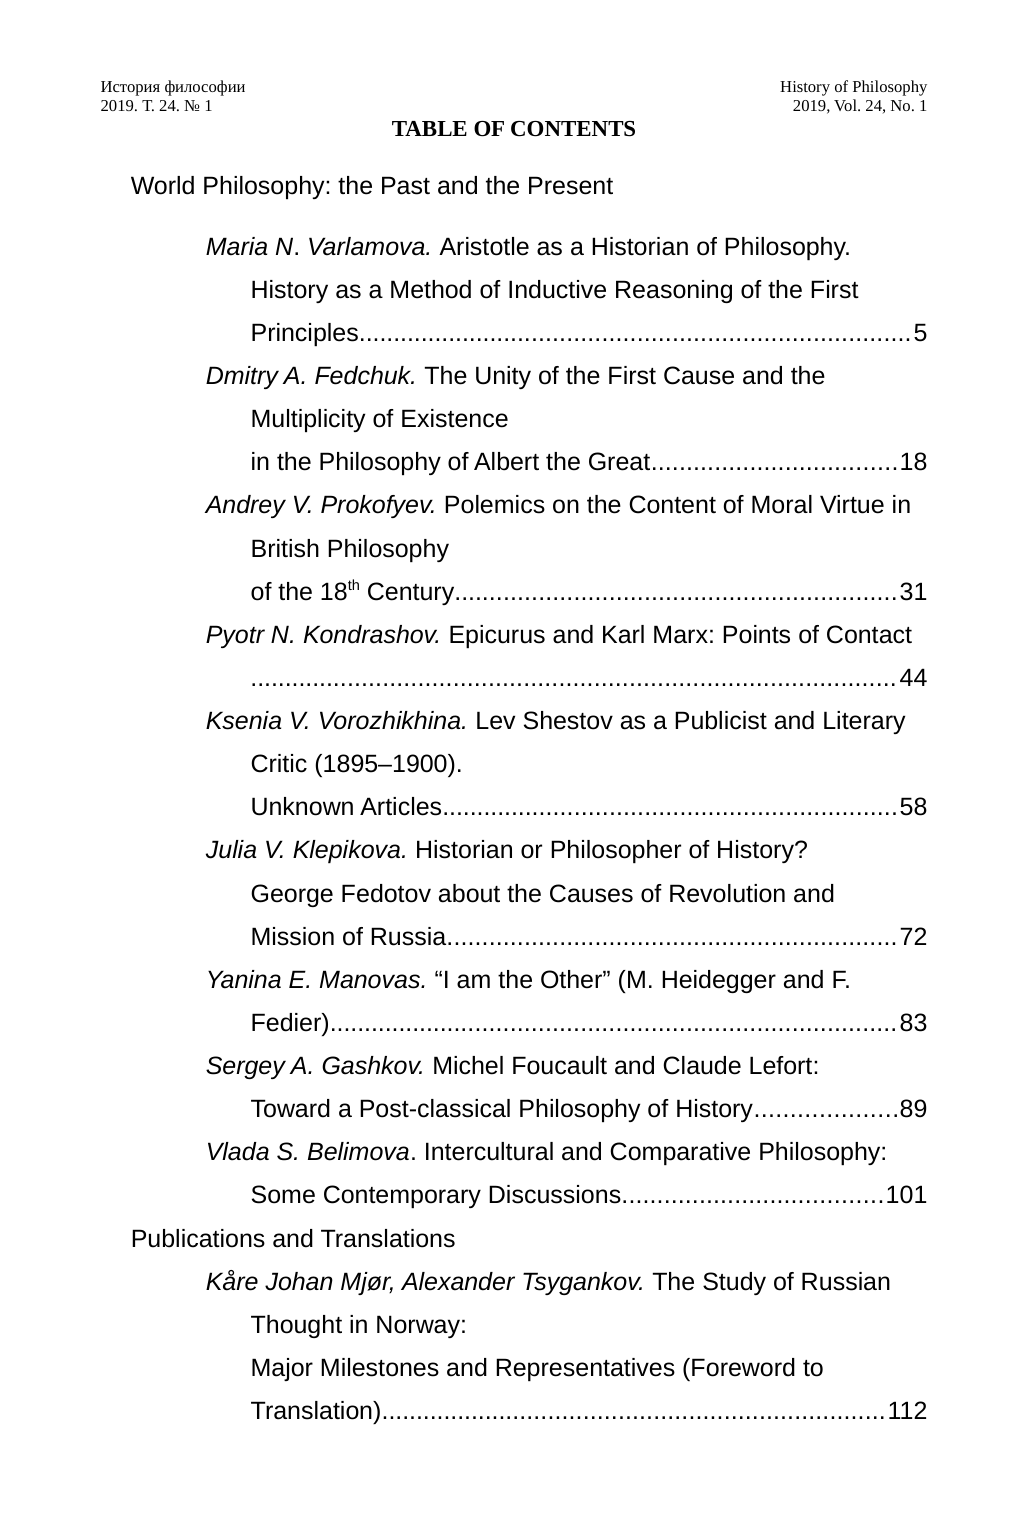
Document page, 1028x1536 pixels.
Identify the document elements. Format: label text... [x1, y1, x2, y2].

text Vlada S. Belimova. Intercultural and Comparative Philosophy: Some Contemporary Discussions 101 [206, 1137, 927, 1209]
text Andrey V. Prokofyev. Polemics on the Content of Moral Virtue in British Philosophy of the 18th Century 31 [206, 491, 927, 606]
text Julia V. Klepikova. Historian or Philosopher of History? George Fedotov about the Causes of Revolution and Mission of Russia 72 [206, 836, 927, 951]
text Sergey A. Gashkov. Michel Foucault and Claude Lefort: Toward a Post-classical Philosophy of History 89 [206, 1051, 927, 1123]
text Pyotr N. Kondrashov. Epicurus and Karl Marx: Points of Contact 44 [206, 620, 927, 692]
text Kåre Johan Mjør, Alexander Tsygankov. The Study of Russian Thought in Norway: Major Milestones and Representatives (Foreword to Translation) 112 [206, 1267, 927, 1425]
text World Philosophy: the Past and the Present [131, 171, 927, 200]
text Publications and Translations [131, 1224, 927, 1252]
text Maria N. Varlamova. Aristotle as a Historian of Philosophy. History as a Method of Inductive Reasoning of the First Principles 5 [206, 232, 927, 347]
text Yanina E. Manovas. “I am the Other” (M. Heidegger and F. Fedier) 83 [206, 965, 927, 1037]
text Dmitry A. Fedchuk. The Unity of the First Cause and the Multiplicity of Existence in the Philosophy of Albert the Great 18 [206, 361, 927, 476]
text Ksenia V. Vorozhikhina. Lev Shestov as a Publicist and Literary Critic (1895‒1900). Unknown Articles 58 [206, 706, 927, 821]
